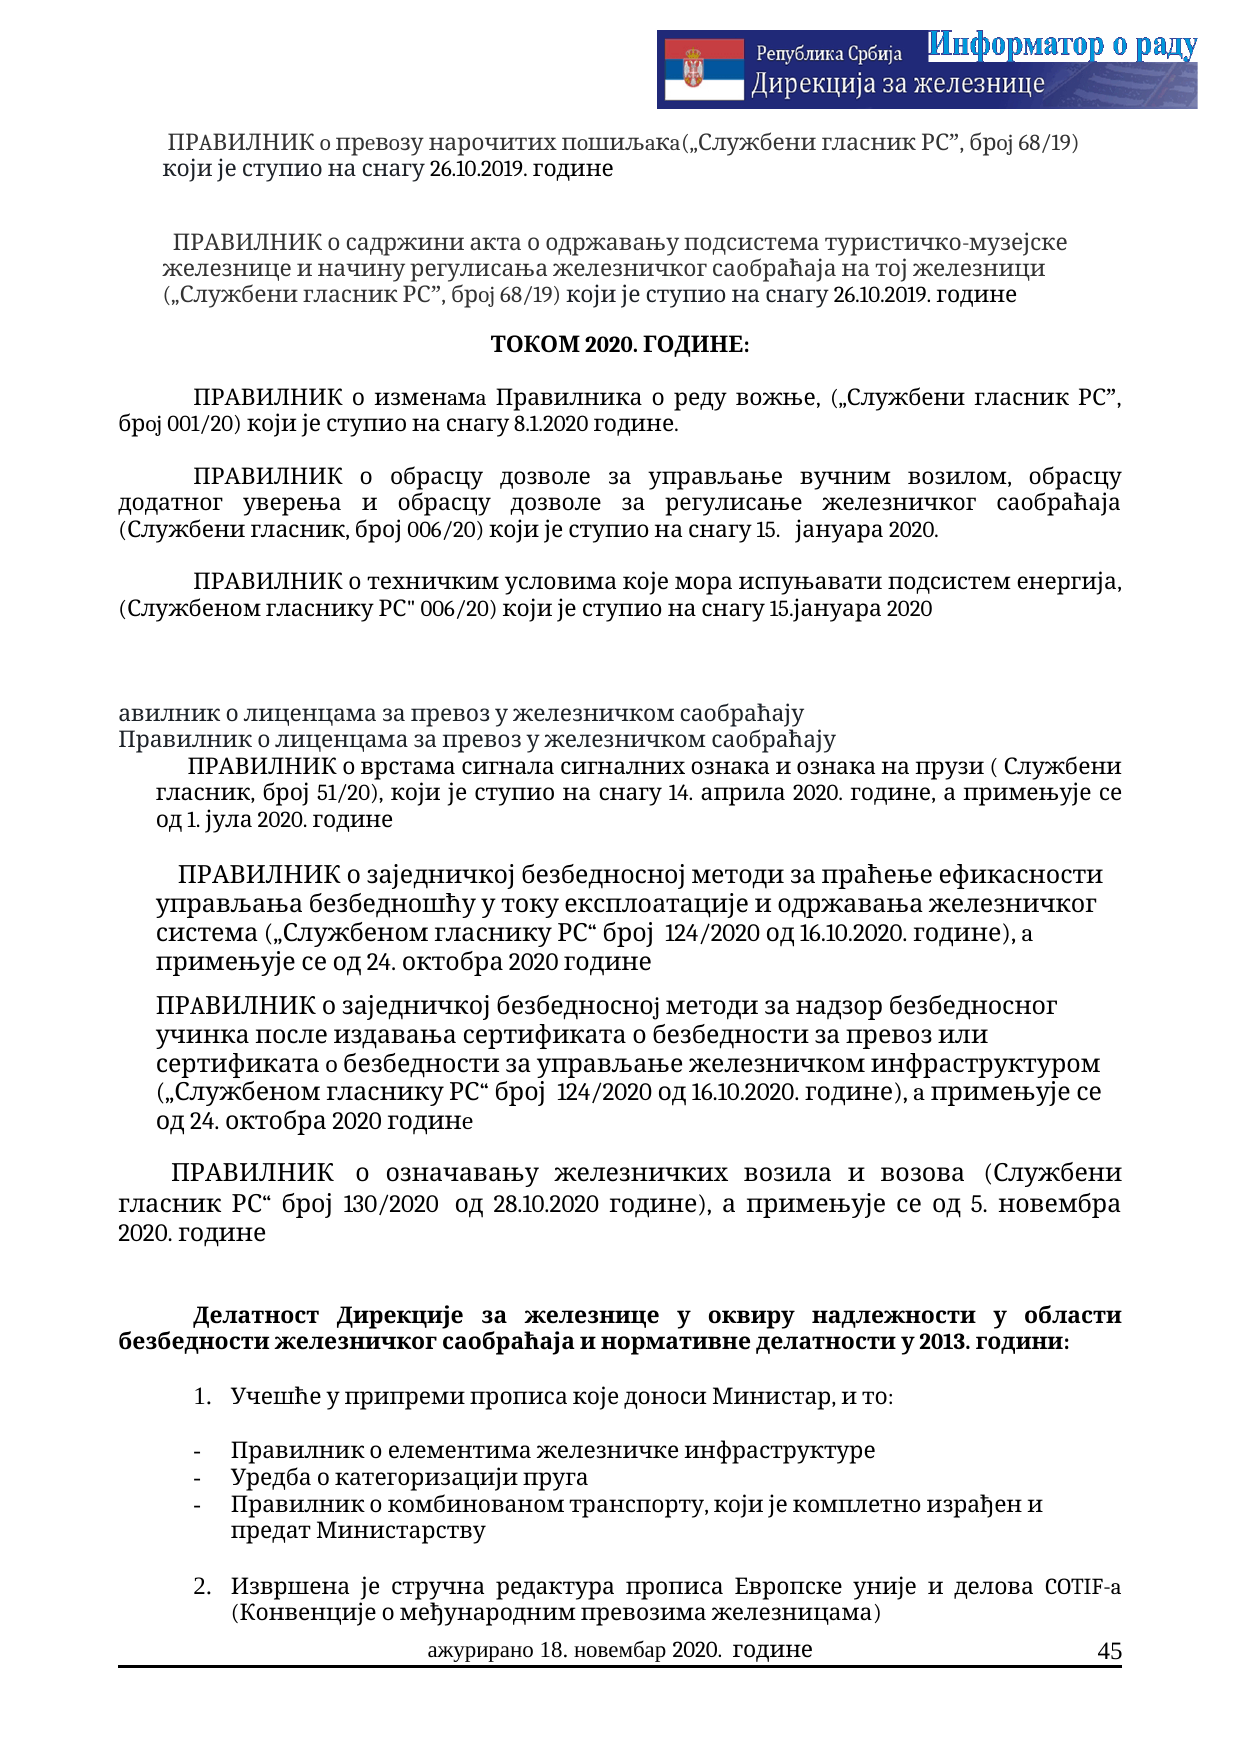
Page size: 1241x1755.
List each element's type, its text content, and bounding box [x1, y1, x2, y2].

text ПРAВИЛНИК o прeвoзу нарочитих пoшиљaкa(„Службени гласник РСˮ, брoj 68/19) који је ступио на снагу 26.10.2019. године [162, 130, 1122, 183]
list Уредба о категоризацији пруга [193, 1464, 1122, 1491]
text ПРАВИЛНИК о означавању железничких возила и возова (Службени гласник РС“ број 130/2020 од 28.10.2020 године), а примењује се од 5. новембра 2020. године [118, 1151, 1122, 1247]
text ПРАВИЛНИК о техничким условима које мора испуњавати подсистем енергија, (Службеном гласнику РС" 006/20) који је ступио на снагу 15.јануара 2020 [118, 569, 1122, 622]
text авилник о лиценцама за превоз у железничком саобраћају [118, 701, 1122, 727]
text ПРАВИЛНИК о врстама сигнала сигналних ознака и ознака на прузи ( Службени гласник, број 51/20), који је ступио на снагу 14. априла 2020. године, а примењује се од 1. јула 2020. године [156, 754, 1122, 833]
text ПРАВИЛНИК о заједничкој безбедносној методи за праћење ефикасности управљања безбедношћу у току експлоатације и одржавања железничког система („Службеном гласнику РС“ број 124/2020 од 16.10.2020. године), a примењује се од 24. октобра 2020 године [156, 861, 1122, 976]
text ПРАВИЛНИК о садржини акта о одржавању подсистема туристичко-музејске железнице и начину регулисања железничког саобраћаја на тој железници („Службени гласник РСˮ, брoj 68/19) који је ступио на снагу 26.10.2019. године [162, 229, 1122, 308]
list Правилник о елементима железничке инфраструктуре [193, 1437, 1122, 1464]
text Делатност Дирекције за железнице у оквиру надлежности у области безбедности железничког саобраћаја и нормативне делатности у 2013. години: [118, 1302, 1122, 1355]
list Извршена је стручна редактура прописа Европске уније и делова COTIF-a (Конвенције о међународним превозима железницама) [193, 1571, 1122, 1626]
text ТОКОМ 2020. ГОДИНЕ: [118, 332, 1122, 358]
list Правилник о комбинованом транспорту, који је комплетно израђен и предат Министарству [193, 1491, 1122, 1544]
text ПРАВИЛНИК о обрасцу дозволе за управљање вучним возилом, обрасцу додатног уверења и обрасцу дозволе за регулисање железничког саобраћаја (Службени гласник, број 006/20) који је ступио на снагу 15. јануара 2020. [118, 464, 1122, 543]
text ПРAВИЛНИК о заједничкој безбедносноj методи за надзор безбедносног учинка после издавања сертификата о безбедности за превоз или сертификата o безбедности за управљање железничком инфраструктуром („Службеном гласнику РС“ број 124/2020 од 16.10.2020. године), a примењује се од 24. октобра 2020 годинe [156, 992, 1122, 1136]
text ПРАВИЛНИК о изменaмa Правилника о реду вожње, („Службени гласник РСˮ, брoj 001/20) који је ступио на снагу 8.1.2020 године. [118, 385, 1122, 437]
text Правилник о лиценцама за превоз у железничком саобраћају [118, 727, 1122, 754]
list Учешће у припреми прописа које доноси Министар, и то: [193, 1381, 1122, 1411]
